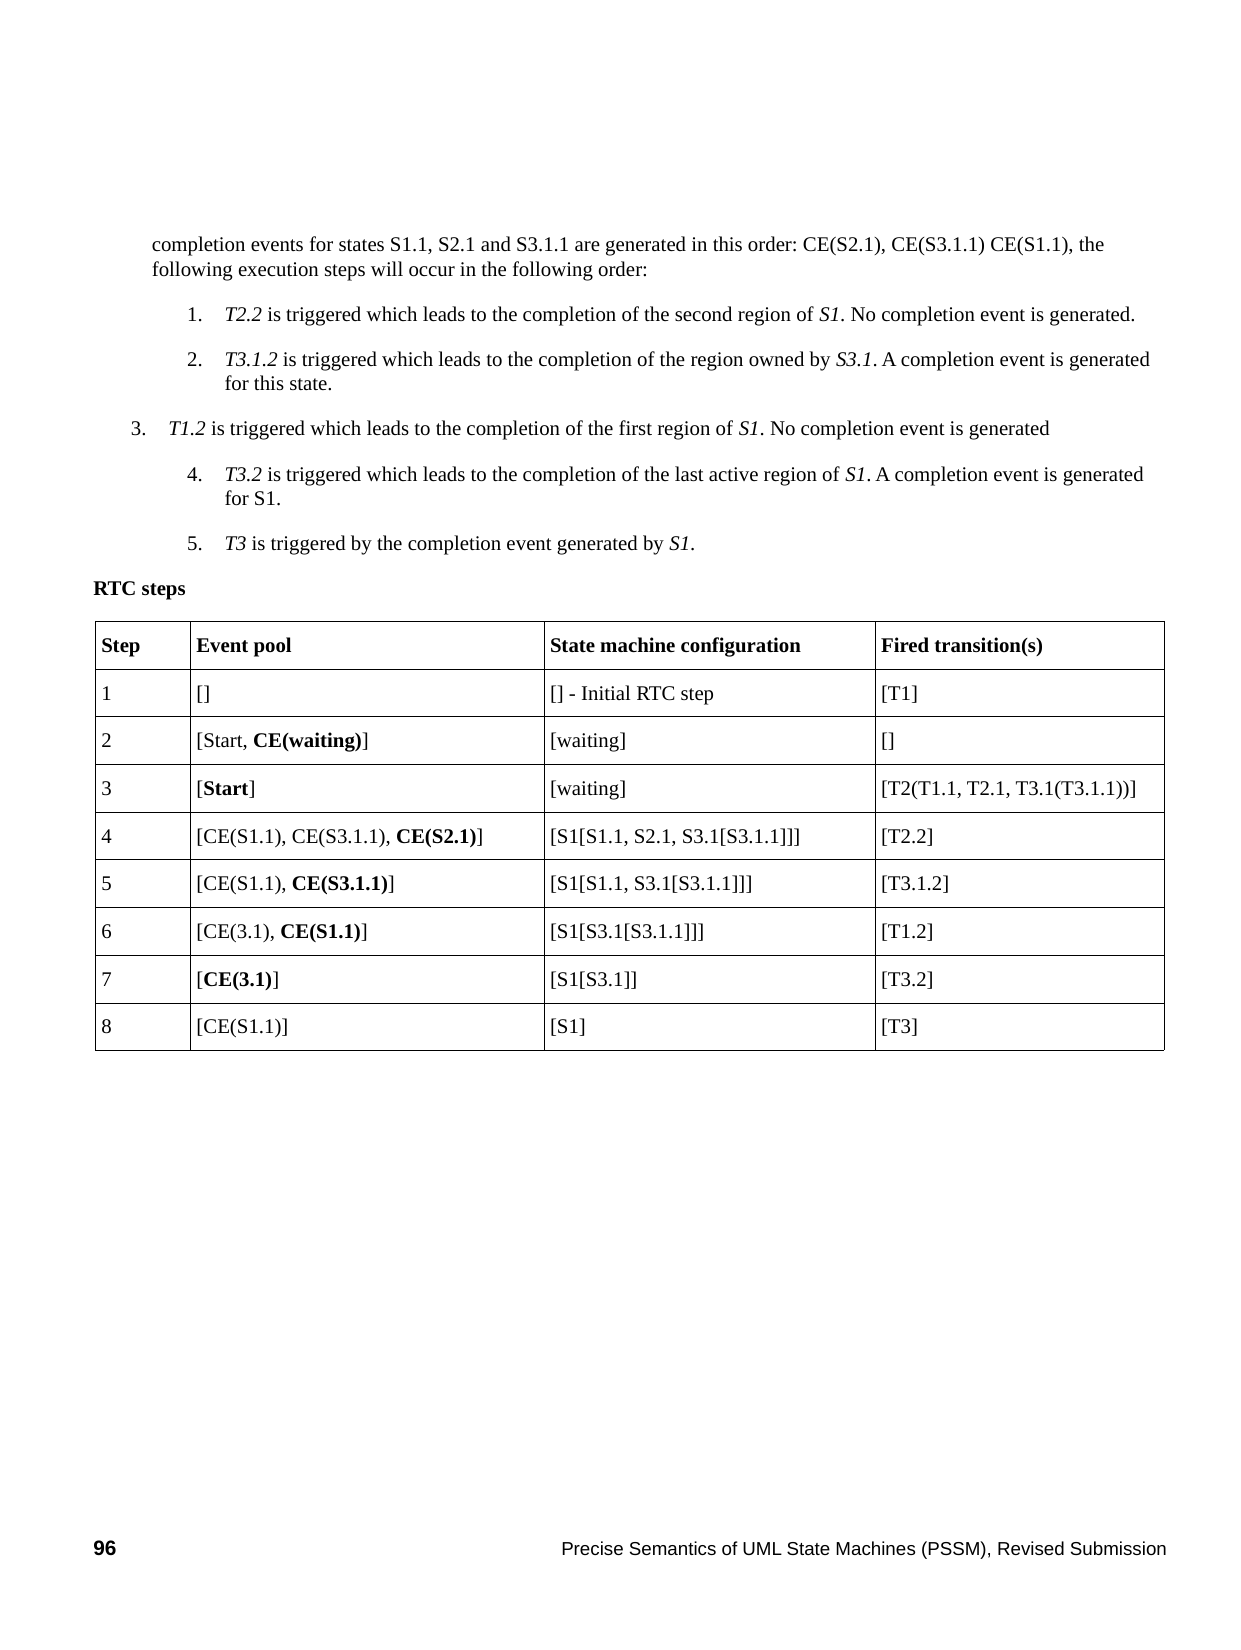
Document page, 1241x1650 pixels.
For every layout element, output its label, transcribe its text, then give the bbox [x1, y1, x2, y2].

table_cell 7 [96, 956, 190, 1002]
table_cell [S1[S3.1]] [545, 956, 875, 1002]
table_cell [CE(3.1), CE(S1.1)] [191, 908, 544, 955]
table_cell [CE(3.1)] [191, 956, 544, 1002]
table_header Fired transition(s) [876, 622, 1164, 668]
list T2.2 is triggered which leads to the completion of the second region of S1. No completion event is generated. [187, 302, 1164, 326]
table_cell 3 [96, 765, 190, 812]
list T3.2 is triggered which leads to the completion of the last active region of S1. A completion event is generated for S1. [187, 461, 1164, 509]
table_cell [CE(S1.1)] [191, 1004, 544, 1050]
table_cell 6 [96, 908, 190, 955]
text RTC steps [93, 576, 1164, 600]
table_cell [CE(S1.1), CE(S3.1.1), CE(S2.1)] [191, 813, 544, 859]
table_cell [Start, CE(waiting)] [191, 717, 544, 764]
table_cell [CE(S1.1), CE(S3.1.1)] [191, 860, 544, 907]
table_cell [] [191, 670, 544, 716]
table_cell [waiting] [545, 765, 875, 812]
list T3.1.2 is triggered which leads to the completion of the region owned by S3.1. A completion event is generated for this state. [187, 347, 1164, 395]
table_cell 2 [96, 717, 190, 764]
list T3 is triggered by the completion event generated by S1. [187, 531, 1164, 555]
table_cell [T2(T1.1, T2.1, T3.1(T3.1.1))] [876, 765, 1164, 812]
list T1.2 is triggered which leads to the completion of the first region of S1. No completion event is generated [131, 416, 1164, 440]
table_cell 4 [96, 813, 190, 859]
table_header Event pool [191, 622, 544, 668]
list completion events for states S1.1, S2.1 and S3.1.1 are generated in this order: CE(S2.1), CE(S3.1.1) CE(S1.1), the following execution steps will occur in the following order: [131, 231, 1164, 281]
table_cell [] - Initial RTC step [545, 670, 875, 716]
table_header State machine configuration [545, 622, 875, 668]
table_cell [] [876, 717, 1164, 764]
table_cell 5 [96, 860, 190, 907]
table_cell [T1] [876, 670, 1164, 716]
table_cell [S1[S1.1, S2.1, S3.1[S3.1.1]]] [545, 813, 875, 859]
table_cell [T3.2] [876, 956, 1164, 1002]
table_cell [T1.2] [876, 908, 1164, 955]
table_cell [waiting] [545, 717, 875, 764]
table_cell [S1] [545, 1004, 875, 1050]
table_cell [S1[S3.1[S3.1.1]]] [545, 908, 875, 955]
table_header Step [96, 622, 190, 668]
table_cell [T3] [876, 1004, 1164, 1050]
table_cell [T3.1.2] [876, 860, 1164, 907]
table_cell 1 [96, 670, 190, 716]
table_cell [T2.2] [876, 813, 1164, 859]
table_cell [Start] [191, 765, 544, 812]
table_cell [S1[S1.1, S3.1[S3.1.1]]] [545, 860, 875, 907]
table_cell 8 [96, 1004, 190, 1050]
